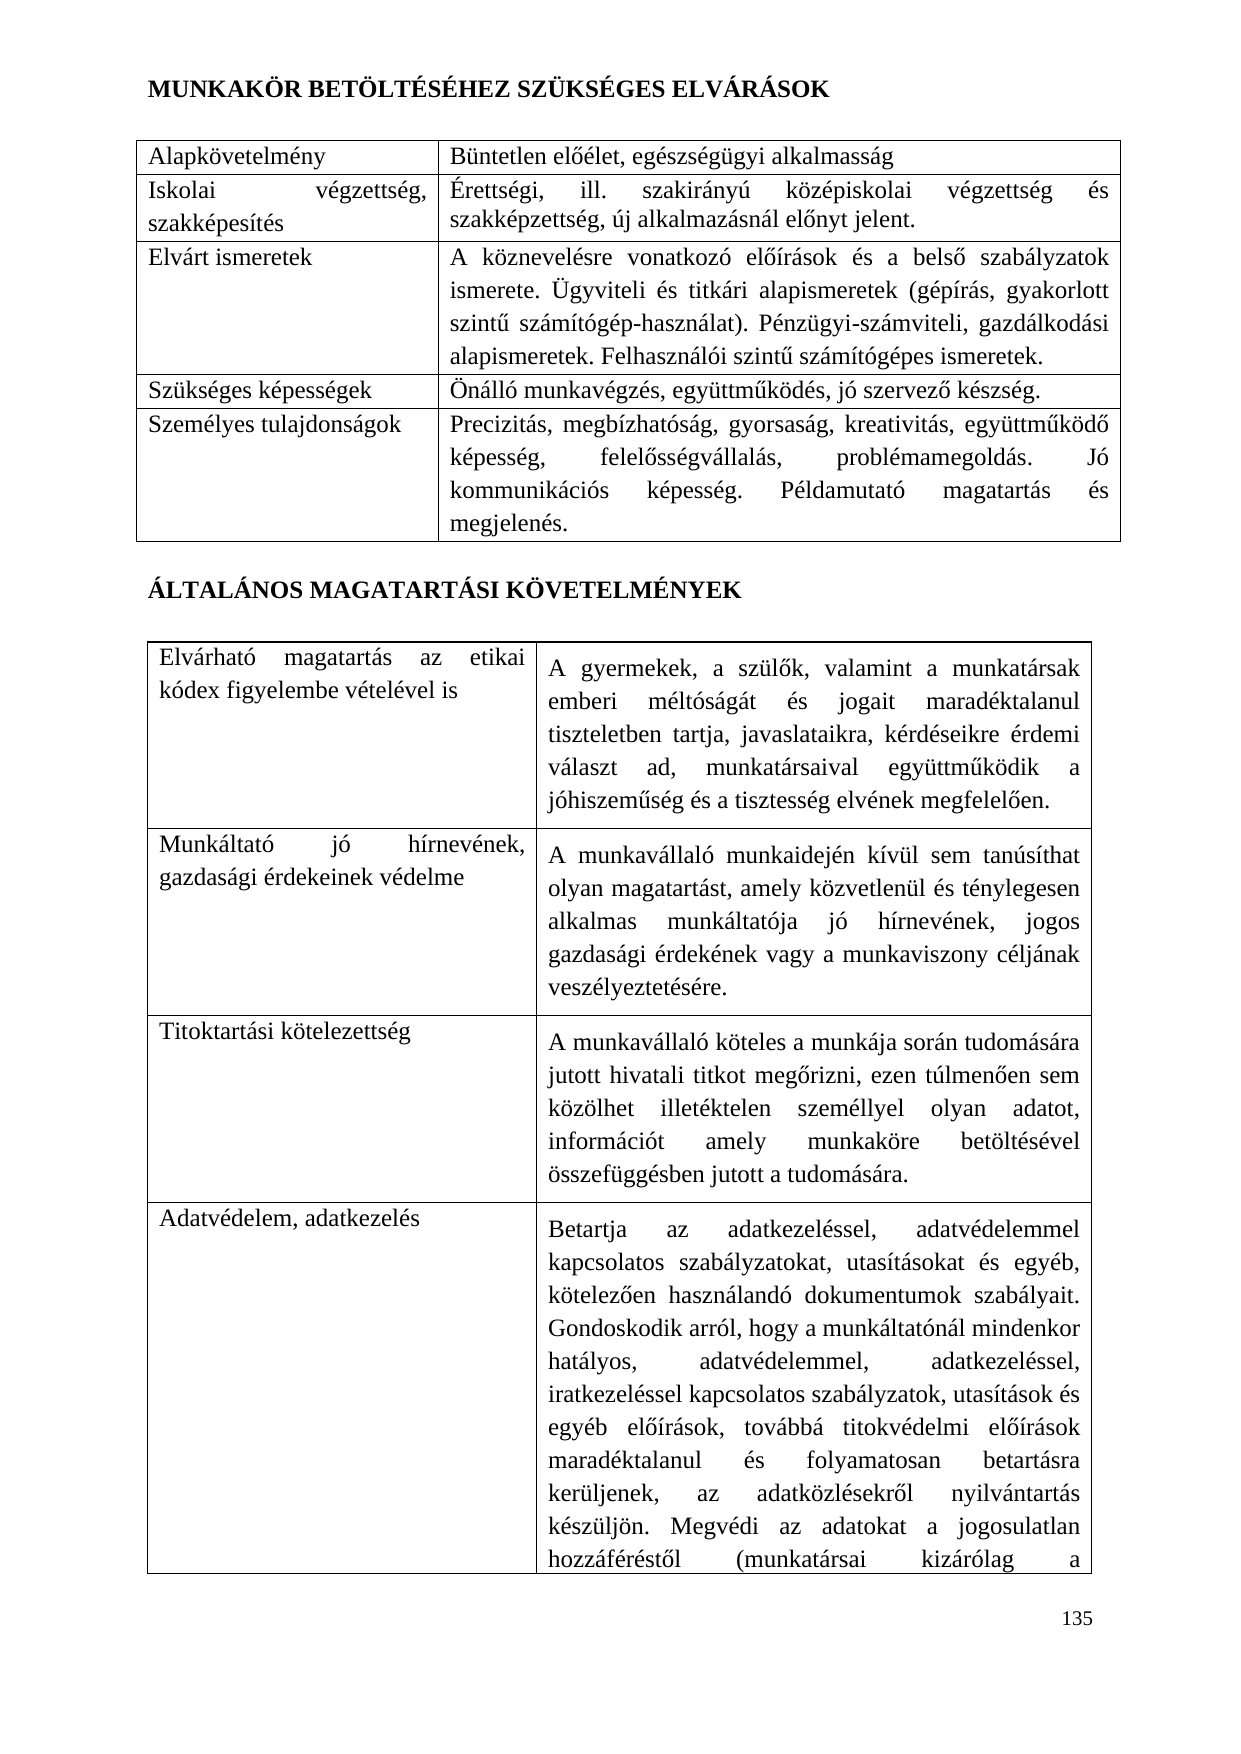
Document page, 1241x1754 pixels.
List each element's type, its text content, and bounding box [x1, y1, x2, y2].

table_header Elvárható magatartás az etikai kódex figyelembe vételével is [148, 643, 536, 828]
table_header Büntetlen előélet, egészségügyi alkalmasság [439, 141, 1120, 174]
table_cell Munkáltató jó hírnevének, gazdasági érdekeinek védelme [148, 829, 536, 1015]
table_cell Adatvédelem, adatkezelés [148, 1203, 536, 1573]
table_cell Önálló munkavégzés, együttműködés, jó szervező készség. [439, 375, 1120, 408]
table_cell Szükséges képességek [137, 375, 438, 408]
table_cell Személyes tulajdonságok [137, 409, 438, 541]
table_cell Érettségi, ill. szakirányú középiskolai végzettség és szakképzettség, új alkalmazásnál előnyt jelent. [439, 175, 1120, 241]
table_cell Titoktartási kötelezettség [148, 1016, 536, 1202]
table_header A gyermekek, a szülők, valamint a munkatársak emberi méltóságát és jogait maradéktalanul tiszteletben tartja, javaslataikra, kérdéseikre érdemi választ ad, munkatársaival együttműködik a jóhiszeműség és a tisztesség elvének megfelelően. [537, 643, 1091, 828]
table_cell A munkavállaló munkaidején kívül sem tanúsíthat olyan magatartást, amely közvetlenül és ténylegesen alkalmas munkáltatója jó hírnevének, jogos gazdasági érdekének vagy a munkaviszony céljának veszélyeztetésére. [537, 829, 1091, 1015]
table_cell Iskolai végzettség, szakképesítés [137, 175, 438, 241]
text ÁLTALÁNOS MAGATARTÁSI KÖVETELMÉNYEK [148, 575, 1093, 604]
table_header Alapkövetelmény [137, 141, 438, 174]
table_cell A köznevelésre vonatkozó előírások és a belső szabályzatok ismerete. Ügyviteli és titkári alapismeretek (gépírás, gyakorlott szintű számítógép-használat). Pénzügyi-számviteli, gazdálkodási alapismeretek. Felhasználói szintű számítógépes ismeretek. [439, 242, 1120, 374]
table_cell Elvárt ismeretek [137, 242, 438, 374]
table_cell Betartja az adatkezeléssel, adatvédelemmel kapcsolatos szabályzatokat, utasításokat és egyéb, kötelezően használandó dokumentumok szabályait. Gondoskodik arról, hogy a munkáltatónál mindenkor hatályos, adatvédelemmel, adatkezeléssel, iratkezeléssel kapcsolatos szabályzatok, utasítások és egyéb előírások, továbbá titokvédelmi előírások maradéktalanul és folyamatosan betartásra kerüljenek, az adatközlésekről nyilvántartás készüljön. Megvédi az adatokat a jogosulatlan hozzáféréstől (munkatársai kizárólag a [537, 1203, 1091, 1573]
text MUNKAKÖR BETÖLTÉSÉHEZ SZÜKSÉGES ELVÁRÁSOK [148, 74, 1093, 102]
table_cell A munkavállaló köteles a munkája során tudomására jutott hivatali titkot megőrizni, ezen túlmenően sem közölhet illetéktelen személlyel olyan adatot, információt amely munkaköre betöltésével összefüggésben jutott a tudomására. [537, 1016, 1091, 1202]
table_cell Precizitás, megbízhatóság, gyorsaság, kreativitás, együttműködő képesség, felelősségvállalás, problémamegoldás. Jó kommunikációs képesség. Példamutató magatartás és megjelenés. [439, 409, 1120, 541]
